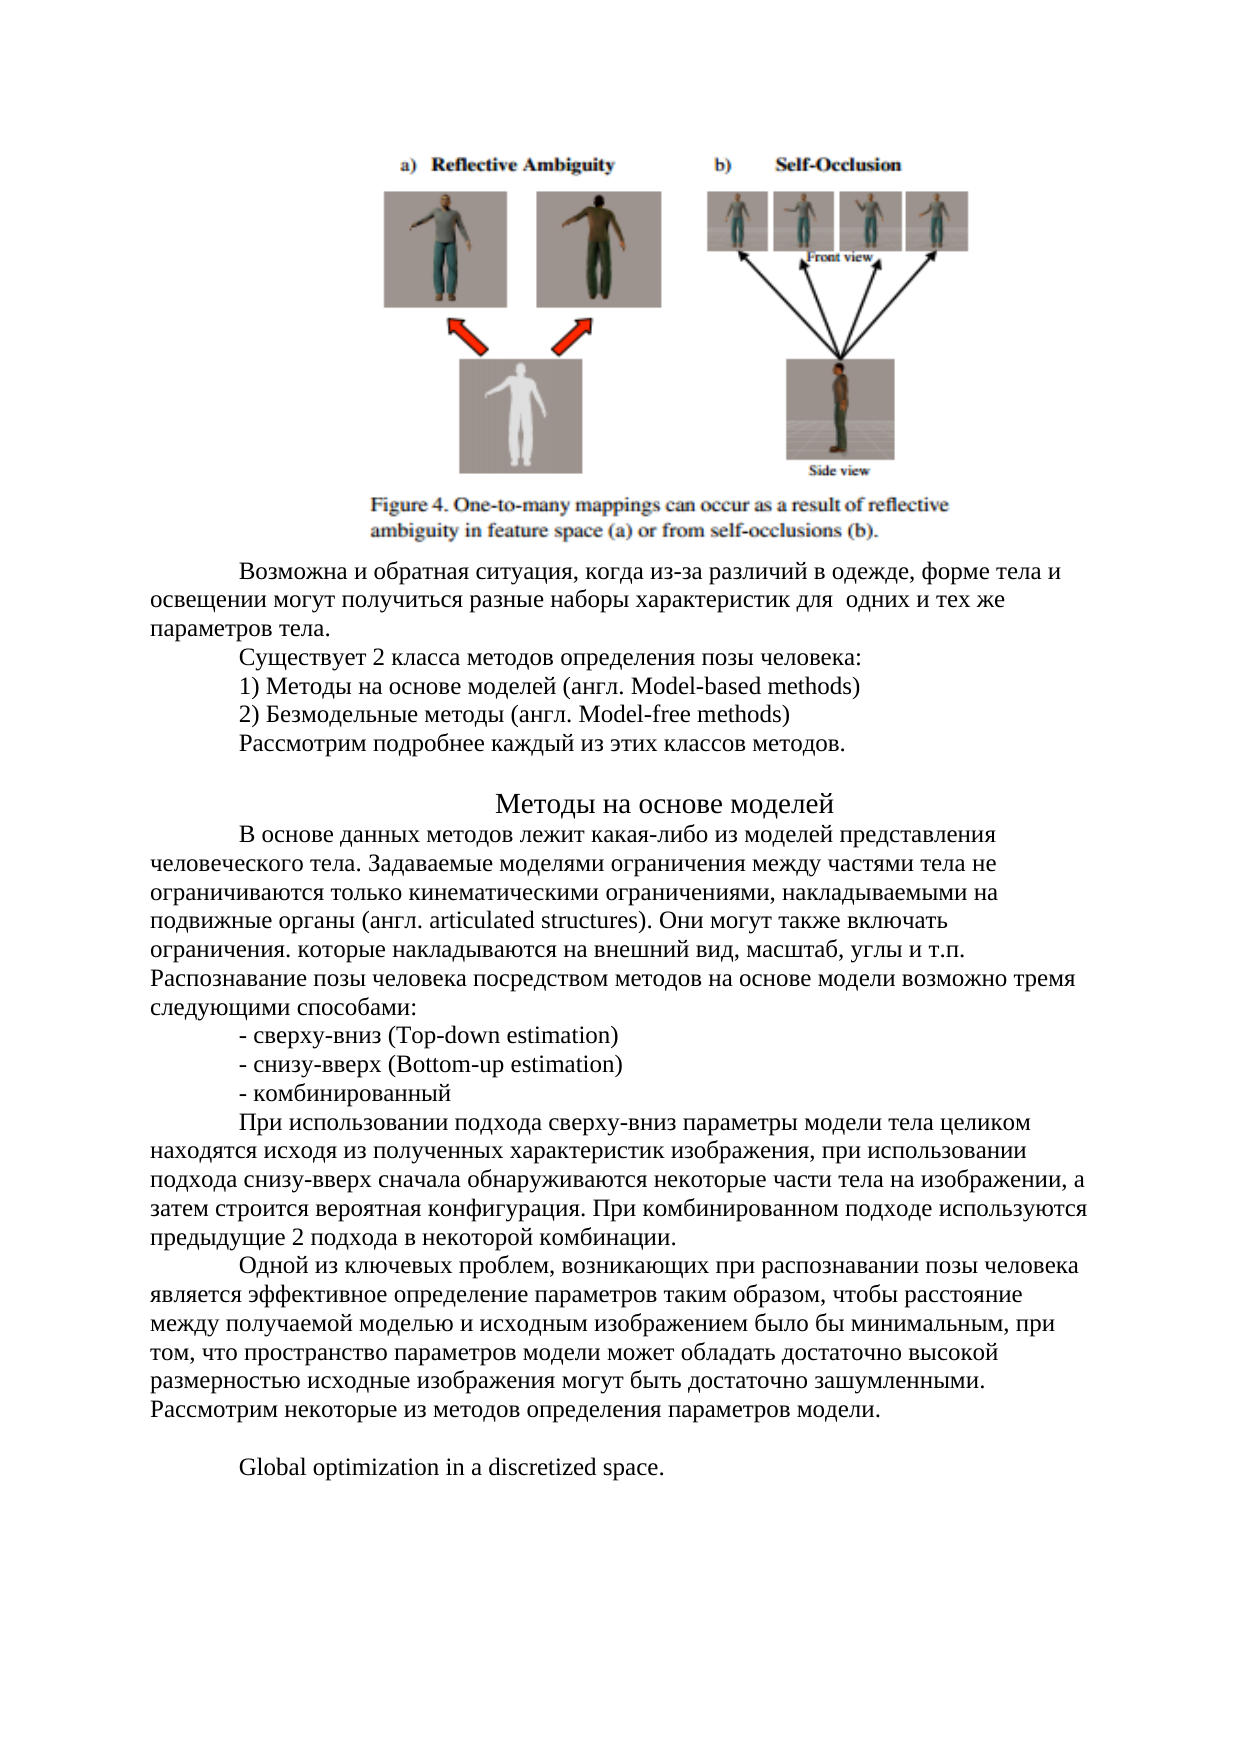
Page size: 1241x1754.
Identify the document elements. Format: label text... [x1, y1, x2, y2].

text При использовании подхода сверху-вниз параметры модели тела целиком находятся исходя из полученных характеристик изображения, при использовании подхода снизу-вверх сначала обнаруживаются некоторые части тела на изображении, а затем строится вероятная конфигурация. При комбинированном подходе используются предыдущие 2 подхода в некоторой комбинации. [150, 1107, 1090, 1251]
text Существует 2 класса методов определения позы человека: [150, 642, 1090, 671]
text Одной из ключевых проблем, возникающих при распознавании позы человека является эффективное определение параметров таким образом, чтобы расстояние между получаемой моделью и исходным изображением было бы минимальным, при том, что пространство параметров модели может обладать достаточно высокой размерностью исходные изображения могут быть достаточно зашумленными. Рассмотрим некоторые из методов определения параметров модели. [150, 1251, 1090, 1423]
text 2) Безмодельные методы (англ. Model-free methods) [150, 699, 1090, 728]
text - комбинированный [150, 1078, 1090, 1107]
text Рассмотрим подробнее каждый из этих классов методов. [150, 728, 1090, 757]
text Методы на основе моделей [150, 786, 1090, 819]
text - сверху-вниз (Top-down estimation) [150, 1021, 1090, 1049]
text - снизу-вверх (Bottom-up estimation) [150, 1049, 1090, 1078]
text Global optimization in a discretized space. [150, 1452, 1090, 1481]
text Возможна и обратная ситуация, когда из-за различий в одежде, форме тела и освещении могут получиться разные наборы характеристик для одних и тех же параметров тела. [150, 556, 1090, 642]
text 1) Методы на основе моделей (англ. Model-based methods) [150, 671, 1090, 699]
text В основе данных методов лежит какая-либо из моделей представления человеческого тела. Задаваемые моделями ограничения между частями тела не ограничиваются только кинематическими ограничениями, накладываемыми на подвижные органы (англ. articulated structures). Они могут также включать ограничения. которые накладываются на внешний вид, масштаб, углы и т.п. Распознавание позы человека посредством методов на основе модели возможно тремя следующими способами: [150, 819, 1090, 1021]
